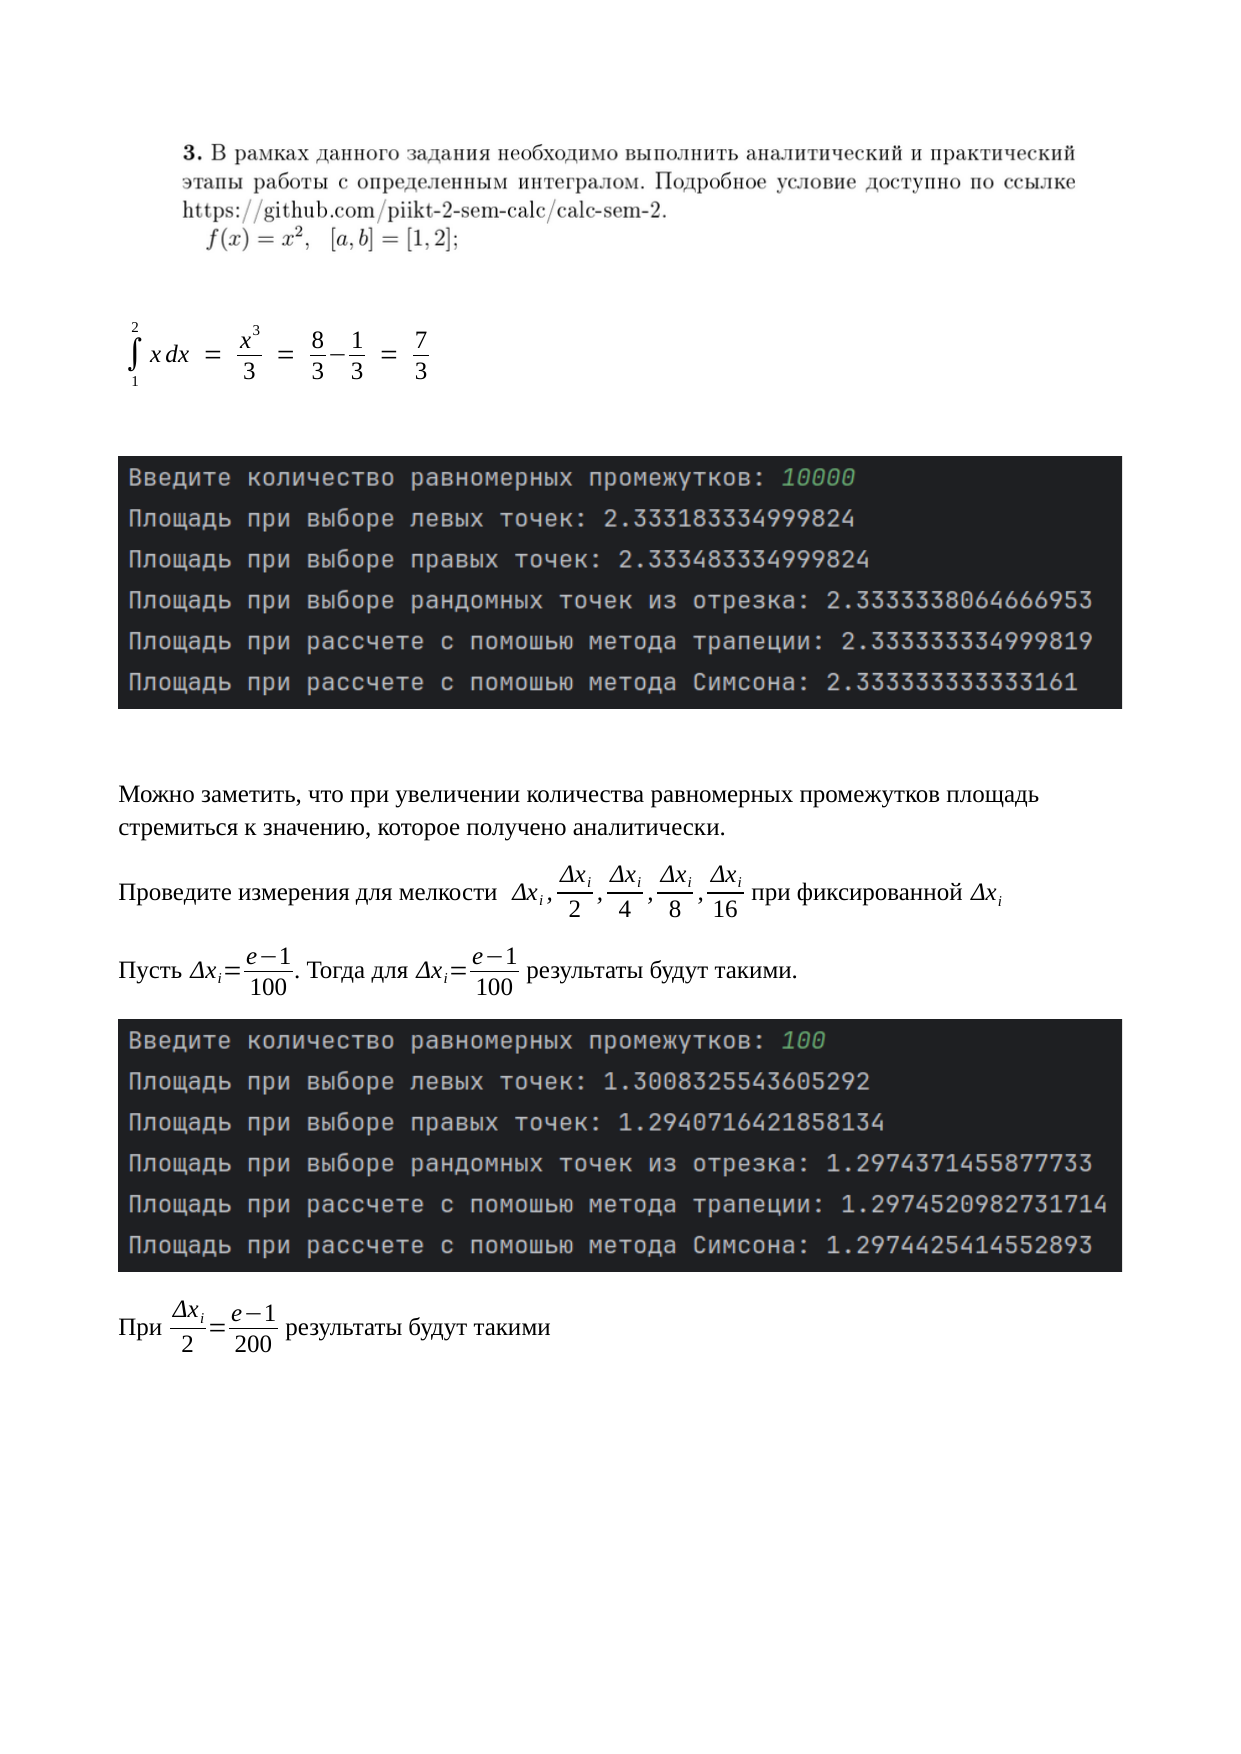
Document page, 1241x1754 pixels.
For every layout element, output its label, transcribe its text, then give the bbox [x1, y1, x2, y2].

text Пусть . Тогда для результаты будут такими. [118, 942, 1122, 1001]
picture [118, 1019, 1123, 1272]
text Можно заметить, что при увеличении количества равномерных промежутков площадь стремиться к значению, которое получено аналитически. [118, 779, 1122, 841]
text При результаты будут такими [118, 1272, 1122, 1358]
picture [118, 118, 1123, 267]
text Проведите измерения для мелкости при фиксированной [118, 860, 1122, 923]
picture [118, 456, 1123, 709]
